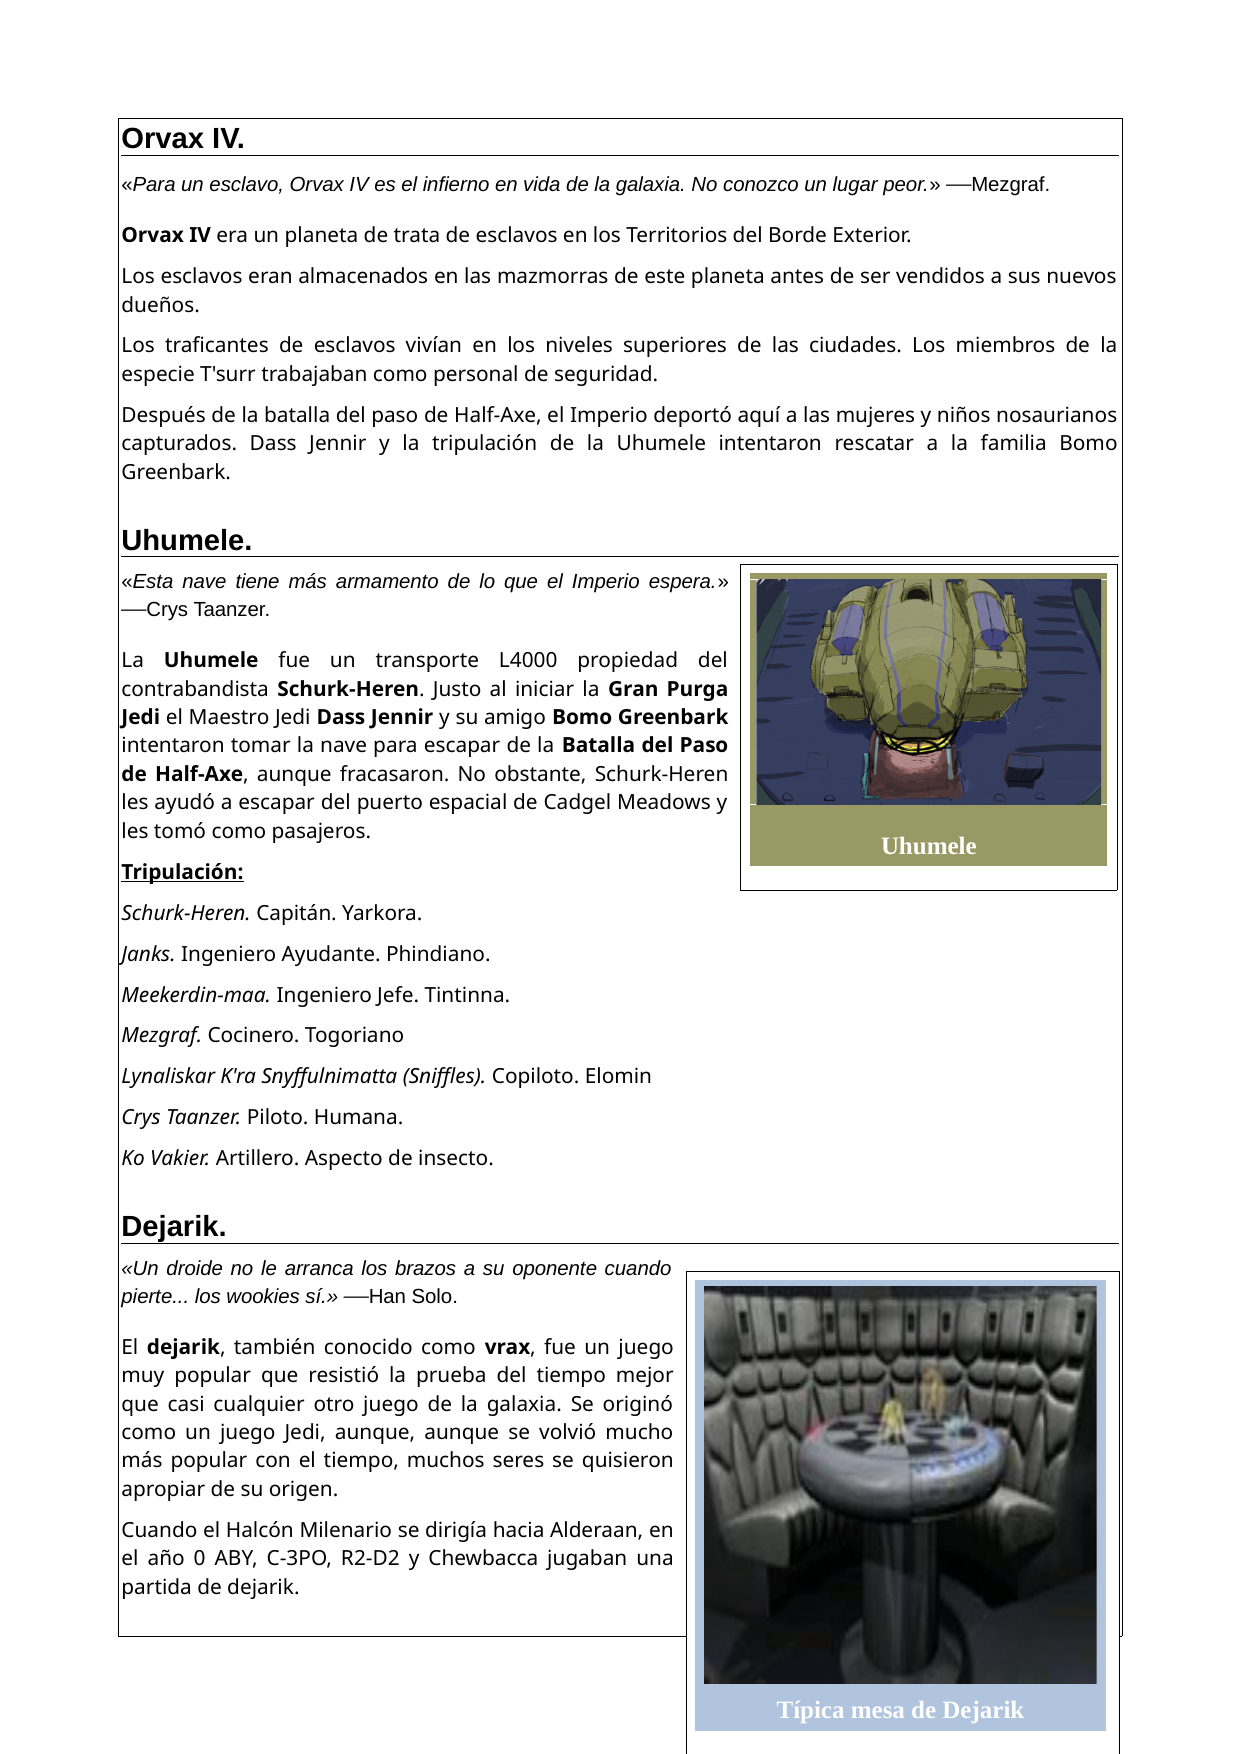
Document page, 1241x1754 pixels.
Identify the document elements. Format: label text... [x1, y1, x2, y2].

table_header [750, 805, 1107, 825]
text Lynaliskar K'ra Snyffulnimatta (Sniffles). Copiloto. Elomin [121, 1062, 1119, 1090]
text La Uhumele fue un transporte L4000 propiedad del contrabandista Schurk-Heren. Justo al iniciar la Gran Purga Jedi el Maestro Jedi Dass Jennir y su amigo Bomo Greenbark intentaron tomar la nave para escapar de la Batalla del Paso de Half-Axe, aunque fracasaron. No obstante, Schurk-Heren les ayudó a escapar del puerto espacial de Cadgel Meadows y les tomó como pasajeros. [121, 645, 740, 844]
text Meekerdin-maa. Ingeniero Jefe. Tintinna. [121, 980, 1119, 1008]
text Schurk-Heren. Capitán. Yarkora. [121, 898, 1119, 926]
subtitle Uhumele. [121, 523, 1119, 556]
table_cell Típica mesa de Dejarik [695, 1689, 1106, 1731]
text Mezgraf. Cocinero. Togoriano [121, 1021, 1119, 1049]
table_header [750, 580, 756, 804]
text Orvax IV era un planeta de trata de esclavos en los Territorios del Borde Exterior. [121, 220, 1119, 249]
text Crys Taanzer. Piloto. Humana. [121, 1102, 1119, 1131]
text Tripulación: [121, 857, 740, 885]
table_header [695, 1280, 1106, 1689]
table_cell Uhumele [750, 825, 1107, 866]
text El dejarik, también conocido como vrax, fue un juego muy popular que resistió la prueba del tiempo mejor que casi cualquier otro juego de la galaxia. Se originó como un juego Jedi, aunque, aunque se volvió mucho más popular con el tiempo, muchos seres se quisieron apropiar de su origen. [121, 1332, 686, 1502]
text Cuando el Halcón Milenario se dirigía hacia Alderaan, en el año 0 ABY, C-3PO, R2-D2 y Chewbacca jugaban una partida de dejarik. [121, 1515, 686, 1600]
list «Para un esclavo, Orvax IV es el infierno en vida de la galaxia. No conozco un lugar peor.» ―Mezgraf. [121, 168, 1119, 197]
table_header [750, 573, 1107, 579]
list «Un droide no le arranca los brazos a su oponente cuando pierte... los wookies sí.» ―Han Solo. [121, 1256, 1119, 1308]
text Después de la batalla del paso de Half-Axe, el Imperio deportó aquí a las mujeres y niños nosaurianos capturados. Dass Jennir y la tripulación de la Uhumele intentaron rescatar a la familia Bomo Greenbark. [121, 400, 1119, 485]
subtitle Dejarik. [121, 1209, 1119, 1243]
text Los traficantes de esclavos vivían en los niveles superiores de las ciudades. Los miembros de la especie T'surr trabajaban como personal de seguridad. [121, 331, 1119, 387]
text [687, 1272, 1119, 1754]
text Ko Vakier. Artillero. Aspecto de insecto. [121, 1143, 1119, 1172]
picture [704, 1286, 1097, 1684]
text Janks. Ingeniero Ayudante. Phindiano. [121, 939, 1119, 967]
subtitle Orvax IV. [121, 121, 1119, 155]
text Los esclavos eran almacenados en las mazmorras de este planeta antes de ser vendidos a sus nuevos dueños. [121, 261, 1119, 318]
table_header [1102, 580, 1107, 804]
list «Esta nave tiene más armamento de lo que el Imperio espera.» ―Crys Taanzer. [121, 570, 740, 622]
list [741, 565, 1117, 890]
picture [756, 579, 1102, 805]
